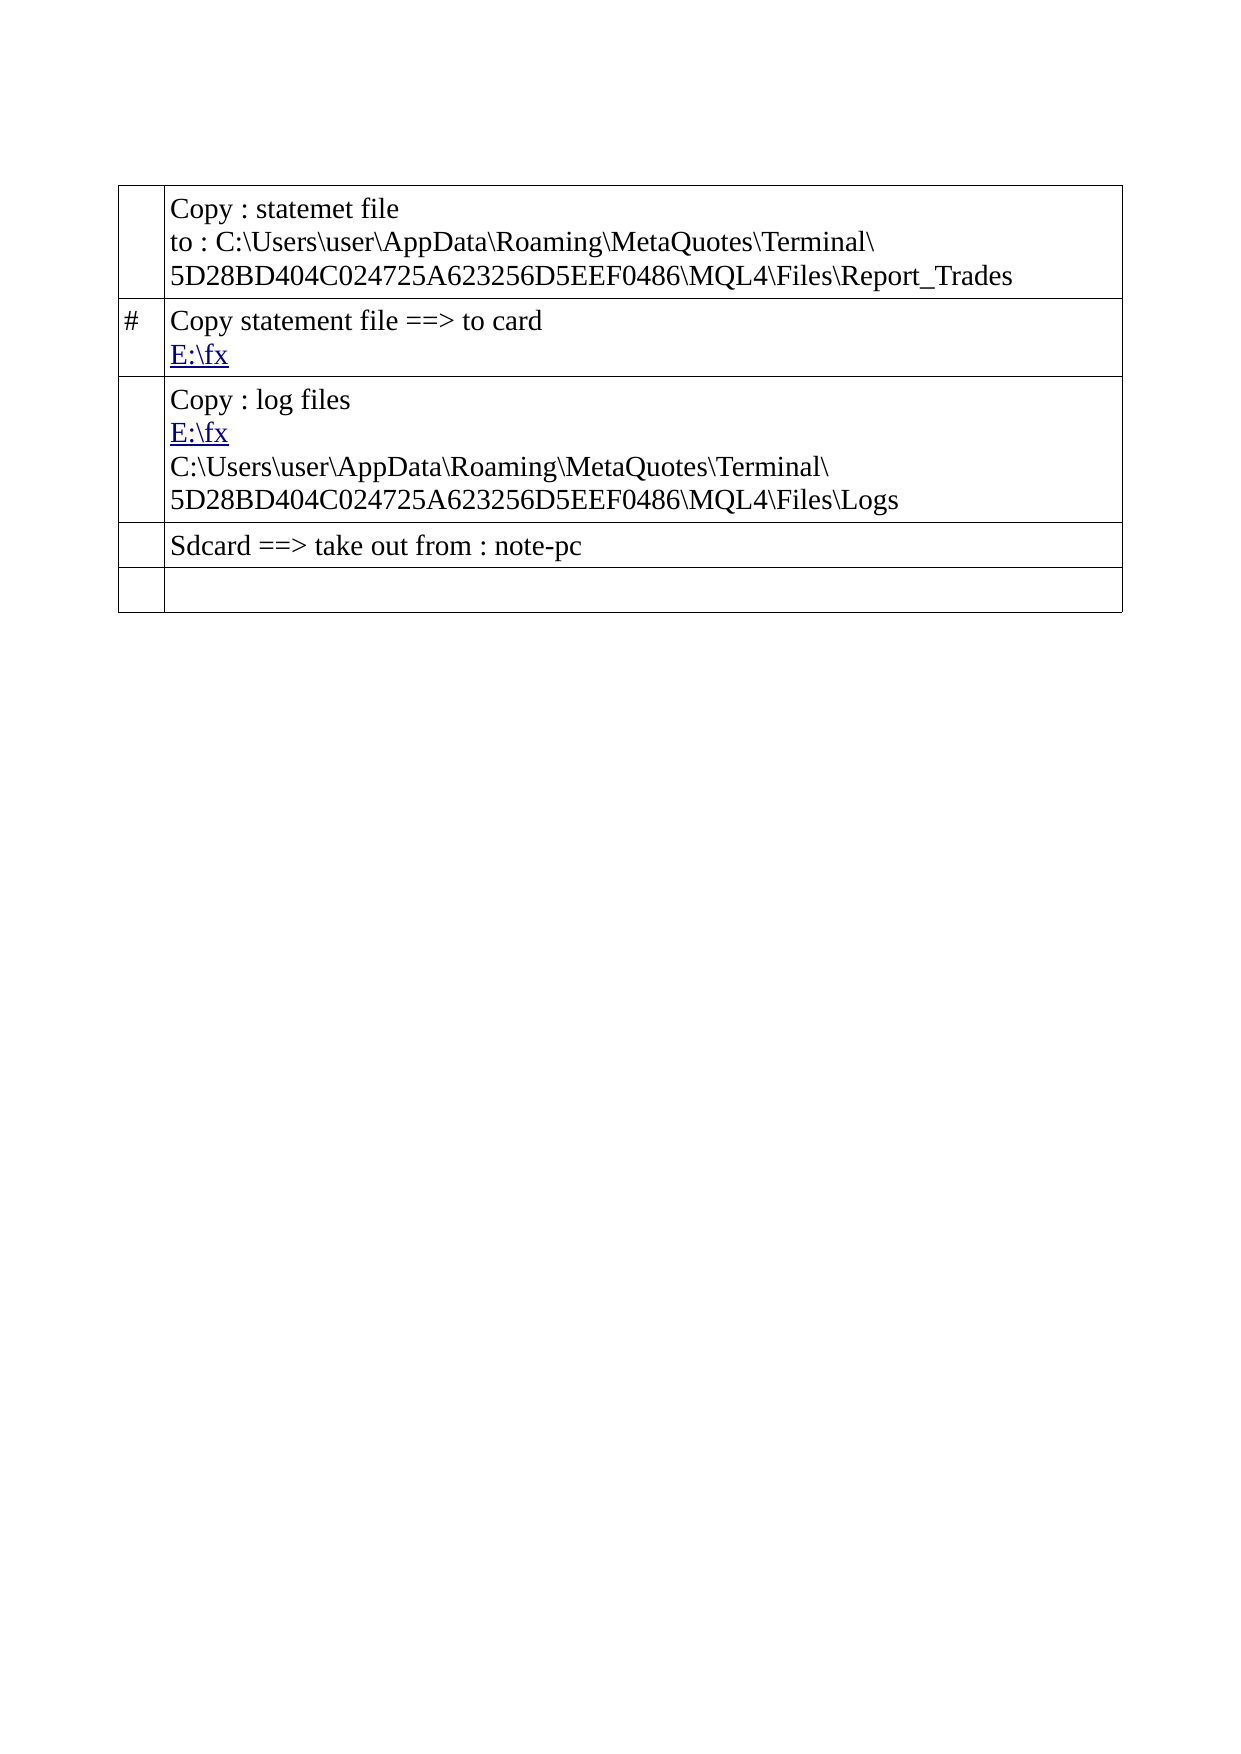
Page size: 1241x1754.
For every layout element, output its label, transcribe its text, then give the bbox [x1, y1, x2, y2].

table_cell [119, 568, 164, 612]
table_cell # [119, 299, 164, 376]
table_cell [119, 523, 164, 567]
table_cell [119, 377, 164, 522]
table_cell [165, 568, 1122, 612]
table_header Copy : statemet file to : C:\Users\user\AppData\Roaming\MetaQuotes\Terminal\5D28BD404C024725A623256D5EEF0486\MQL4\Files\Report_Trades [165, 186, 1122, 297]
table_cell Sdcard ==> take out from : note-pc [165, 523, 1122, 567]
table_cell Copy statement file ==> to card E:\fx [165, 299, 1122, 376]
table_header [119, 186, 164, 297]
table_cell Copy : log files E:\fx C:\Users\user\AppData\Roaming\MetaQuotes\Terminal\5D28BD404C024725A623256D5EEF0486\MQL4\Files\Logs [165, 377, 1122, 522]
